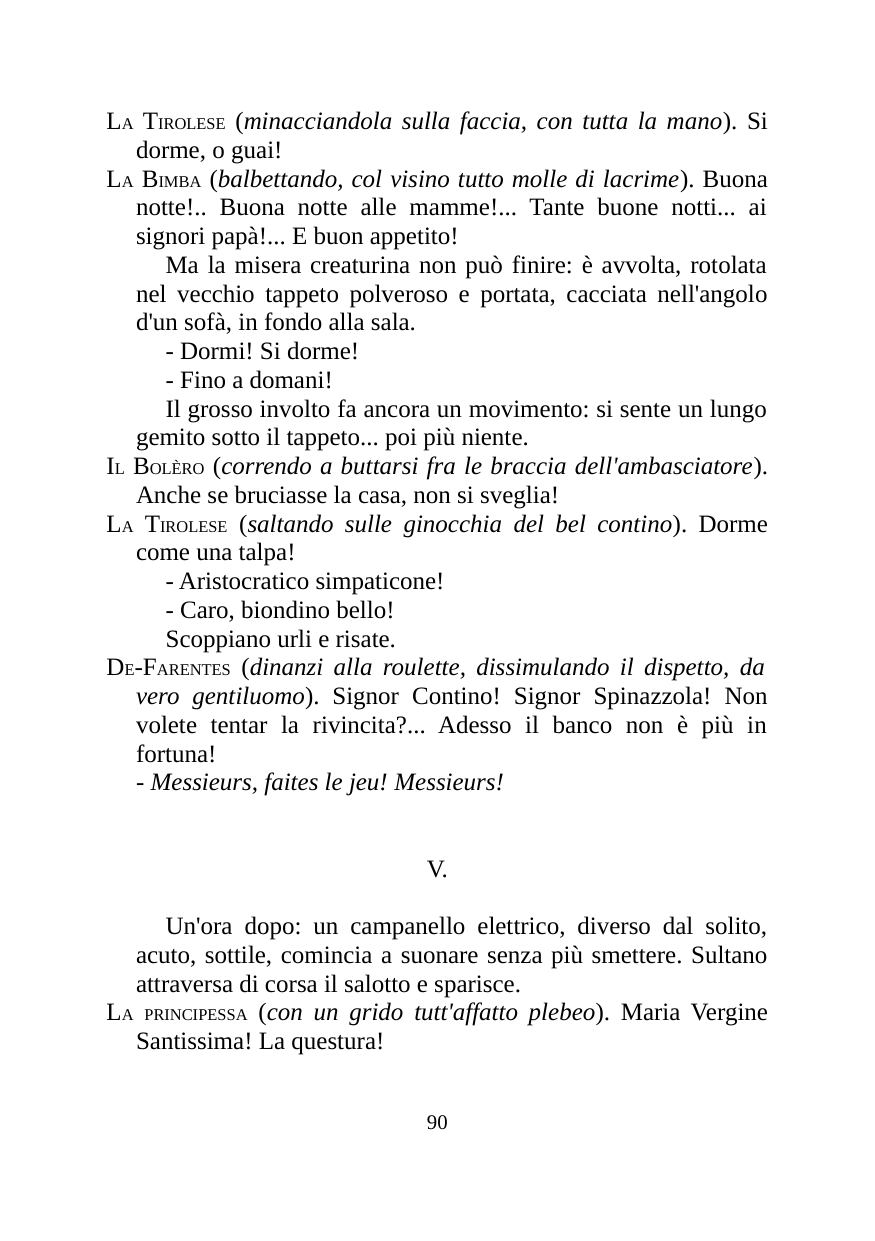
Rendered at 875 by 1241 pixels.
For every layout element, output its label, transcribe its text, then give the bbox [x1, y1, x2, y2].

text V. [106, 854, 768, 882]
text - Messieurs, faites le jeu! Messieurs! [106, 767, 768, 796]
text La Tirolese (minacciandola sulla faccia, con tutta la mano). Si dorme, o guai! [106, 106, 768, 164]
text Il Bolèro (correndo a buttarsi fra le braccia dell'ambasciatore). Anche se bruciasse la casa, non si sveglia! [106, 451, 768, 509]
text De-Farentes (dinanzi alla roulette, dissimulando il dispetto, da vero gentiluomo). Signor Contino! Signor Spinazzola! Non volete tentar la rivincita?... Adesso il banco non è più in fortuna! [106, 652, 768, 767]
text - Fino a domani! [136, 365, 768, 394]
text La principessa (con un grido tutt'affatto plebeo). Maria Vergine Santissima! La questura! [106, 997, 768, 1055]
text - Aristocratico simpaticone! [136, 566, 768, 595]
text - Caro, biondino bello! [136, 595, 768, 624]
text Ma la misera creaturina non può finire: è avvolta, rotolata nel vecchio tappeto polveroso e portata, cacciata nell'angolo d'un sofà, in fondo alla sala. [136, 250, 768, 336]
text Il grosso involto fa ancora un movimento: si sente un lungo gemito sotto il tappeto... poi più niente. [136, 394, 768, 451]
text - Dormi! Si dorme! [136, 336, 768, 365]
text La Bimba (balbettando, col visino tutto molle di lacrime). Buona notte!.. Buona notte alle mamme!... Tante buone notti... ai signori papà!... E buon appetito! [106, 164, 768, 250]
text Un'ora dopo: un campanello elettrico, diverso dal solito, acuto, sottile, comincia a suonare senza più smettere. Sultano attraversa di corsa il salotto e sparisce. [136, 911, 768, 997]
text Scoppiano urli e risate. [136, 624, 768, 652]
text La Tirolese (saltando sulle ginocchia del bel contino). Dorme come una talpa! [106, 509, 768, 566]
